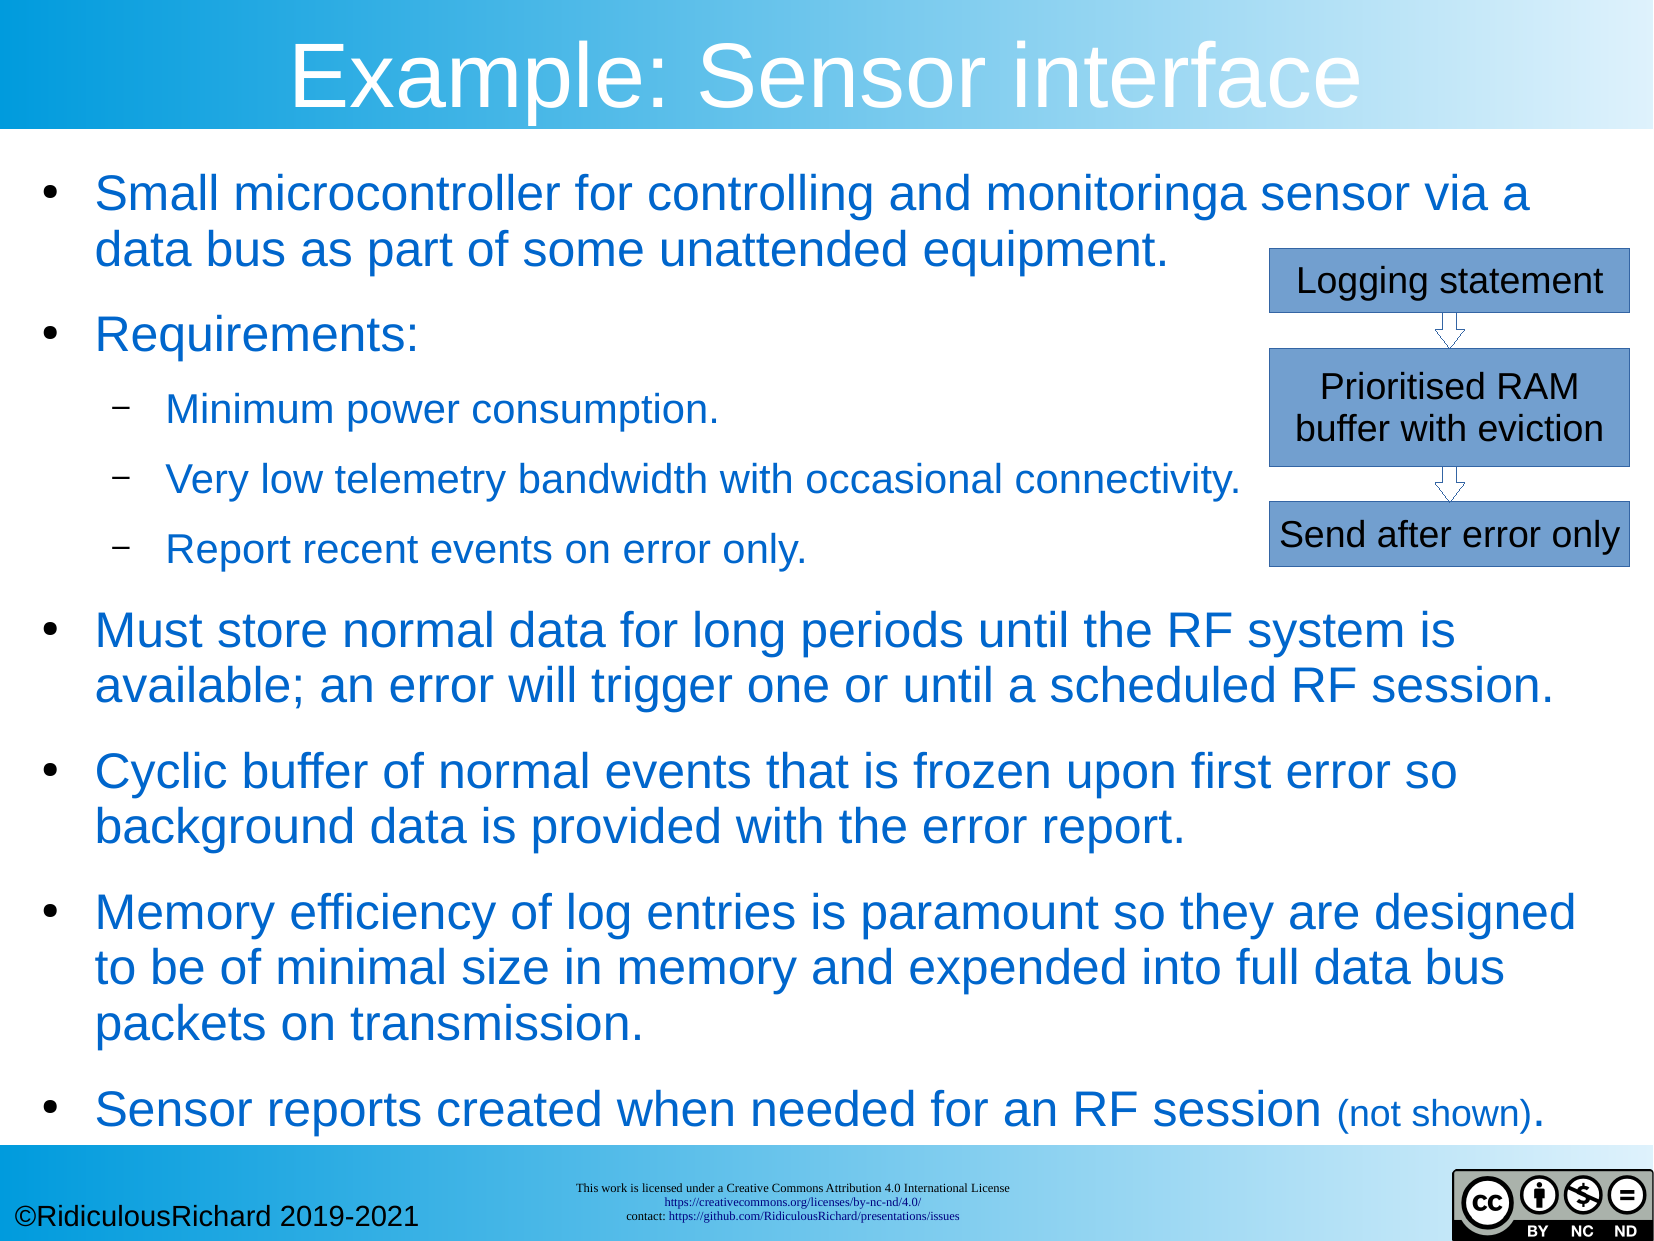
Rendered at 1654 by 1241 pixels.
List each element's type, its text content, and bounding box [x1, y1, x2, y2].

list Small microcontroller for controlling and monitoringa sensor via a data bus as part of some unattended equipment. Requirements: Minimum power consumption. Very low telemetry bandwidth with occasional connectivity. Report recent events on error only. Must store normal data for long periods until the RF system is available; an error will trigger one or until a scheduled RF session. Cyclic buffer of normal events that is frozen upon first error so background data is provided with the error report. Memory efficiency of log entries is paramount so they are designed to be of minimal size in memory and expended into full data bus packets on transmission. Sensor reports created when needed for an RF session (not shown). [23, 165, 1630, 1123]
text_box Logging statement [1269, 248, 1630, 313]
text_box Prioritised RAM buffer with eviction [1269, 348, 1630, 467]
title Example: Sensor interface [82, 23, 1571, 129]
text_box Send after error only [1269, 501, 1630, 567]
picture [138, 1146, 142, 1241]
picture [1452, 1169, 1654, 1241]
